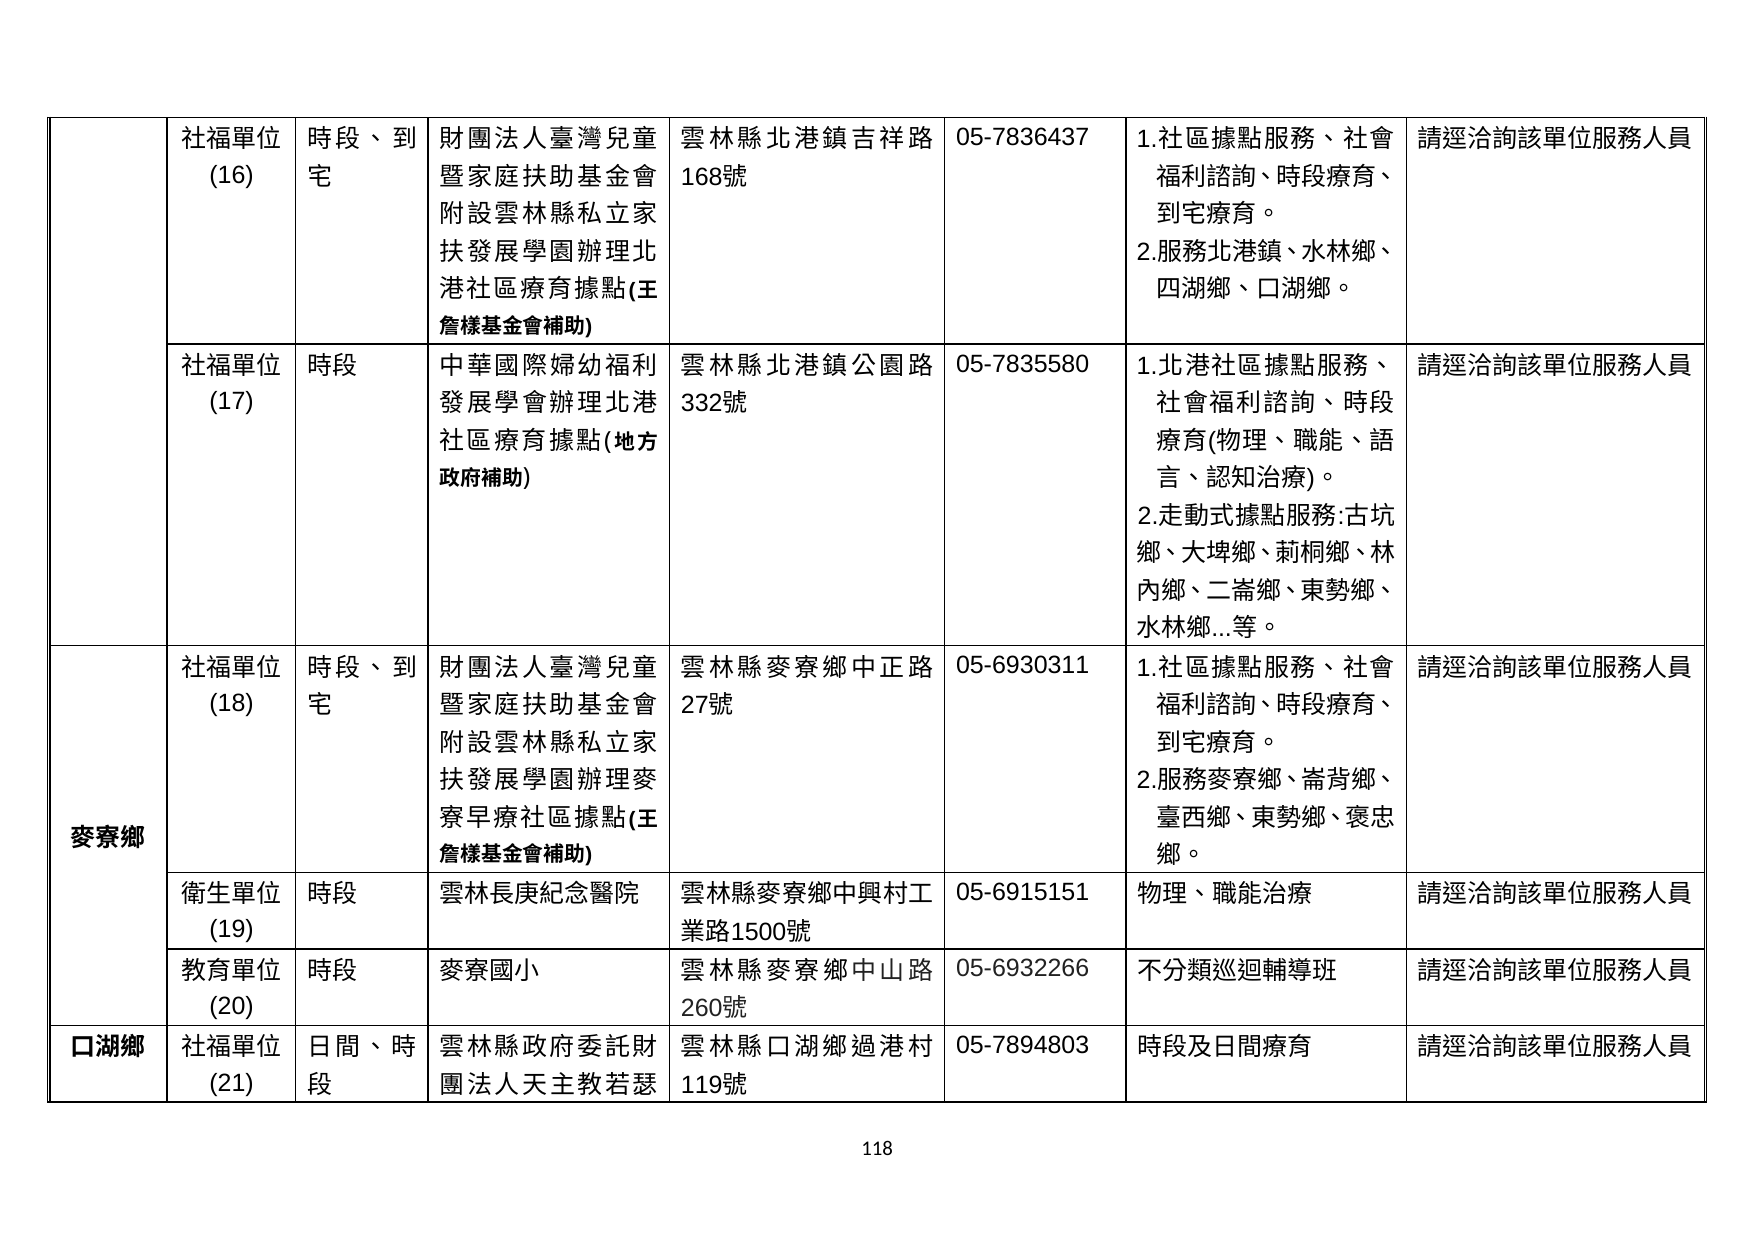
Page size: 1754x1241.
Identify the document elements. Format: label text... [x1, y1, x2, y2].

table_cell 1.社區據點服務、社會福利諮詢、時段療育、到宅療育。 2.服務北港鎮、水林鄉、四湖鄉、口湖鄉。 [1127, 118, 1406, 343]
table_cell 請逕洽詢該單位服務人員 [1407, 873, 1704, 948]
table_cell 物理、職能治療 [1127, 873, 1406, 948]
table_cell 中華國際婦幼福利發展學會辦理北港社區療育據點(地方政府補助) [429, 345, 669, 645]
table_cell 雲林縣麥寮鄉中山路260號 [670, 950, 944, 1024]
table_cell 麥寮鄉 [51, 646, 166, 1024]
table_cell 雲林縣北港鎮吉祥路168號 [670, 118, 944, 343]
table_cell 衛生單位(19) [168, 873, 295, 948]
table_cell 請逕洽詢該單位服務人員 [1407, 118, 1704, 343]
table_cell 雲林長庚紀念醫院 [429, 873, 669, 948]
table_cell 口湖鄉 [51, 1026, 166, 1101]
table_cell 1.北港社區據點服務、社會福利諮詢、時段療育(物理、職能、語言、認知治療)。 2.走動式據點服務:古坑鄉、大埤鄉、莿桐鄉、林內鄉、二崙鄉、東勢鄉、水林鄉...等。 [1127, 345, 1406, 645]
table_cell 請逕洽詢該單位服務人員 [1407, 950, 1704, 1024]
table_cell 05-6915151 [945, 873, 1125, 948]
table_cell 雲林縣政府委託財團法人天主教若瑟 [429, 1026, 669, 1101]
table_cell 不分類巡迴輔導班 [1127, 950, 1406, 1024]
table_cell 雲林縣麥寮鄉中興村工業路1500號 [670, 873, 944, 948]
table_cell 時段 [296, 873, 427, 948]
table_cell 財團法人臺灣兒童暨家庭扶助基金會附設雲林縣私立家扶發展學園辦理北港社區療育據點(王詹樣基金會補助) [429, 118, 669, 343]
table_cell 時段 [296, 950, 427, 1024]
table_cell 請逕洽詢該單位服務人員 [1407, 1026, 1704, 1101]
table_cell 請逕洽詢該單位服務人員 [1407, 646, 1704, 871]
table_cell 05-7894803 [945, 1026, 1125, 1101]
table_cell 社福單位(21) [168, 1026, 295, 1101]
table_cell 時段、到宅 [296, 646, 427, 871]
table_cell [51, 118, 166, 645]
table_cell 時段 [296, 345, 427, 645]
table_cell 時段、到宅 [296, 118, 427, 343]
table_cell 雲林縣麥寮鄉中正路27號 [670, 646, 944, 871]
table_cell 日間、時段 [296, 1026, 427, 1101]
table_cell 麥寮國小 [429, 950, 669, 1024]
table_cell 時段及日間療育 [1127, 1026, 1406, 1101]
table_cell 社福單位(17) [168, 345, 295, 645]
table_cell 雲林縣北港鎮公園路332號 [670, 345, 944, 645]
table_cell 05-7836437 [945, 118, 1125, 343]
table_cell 請逕洽詢該單位服務人員 [1407, 345, 1704, 645]
table_cell 財團法人臺灣兒童暨家庭扶助基金會附設雲林縣私立家扶發展學園辦理麥寮早療社區據點(王詹樣基金會補助) [429, 646, 669, 871]
table_cell 05-6930311 [945, 646, 1125, 871]
table_cell 教育單位(20) [168, 950, 295, 1024]
table_cell 1.社區據點服務、社會福利諮詢、時段療育、到宅療育。 2.服務麥寮鄉、崙背鄉、臺西鄉、東勢鄉、褒忠鄉。 [1127, 646, 1406, 871]
table_cell 社福單位(16) [168, 118, 295, 343]
table_cell 雲林縣口湖鄉過港村119號 [670, 1026, 944, 1101]
table_cell 社福單位(18) [168, 646, 295, 871]
table_cell 05-6932266 [945, 950, 1125, 1024]
table_cell 05-7835580 [945, 345, 1125, 645]
